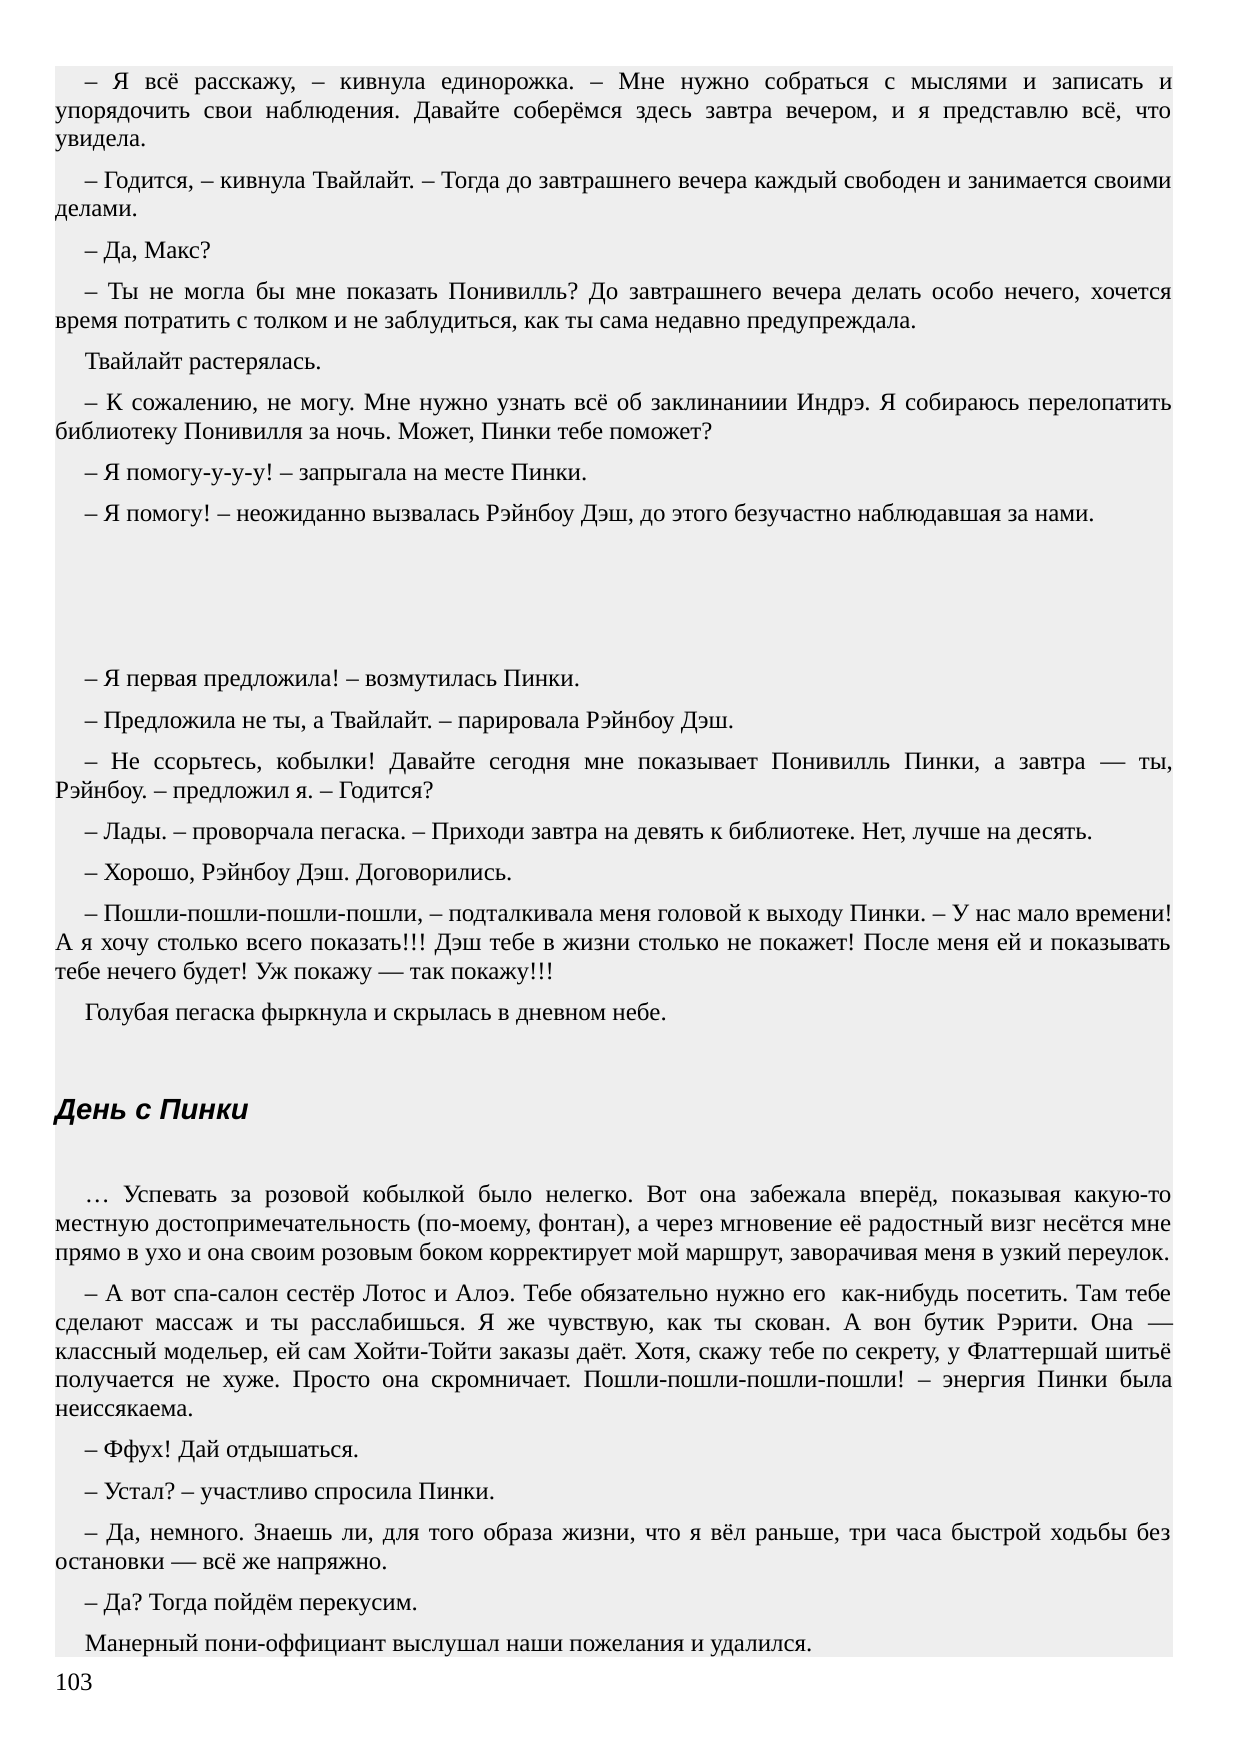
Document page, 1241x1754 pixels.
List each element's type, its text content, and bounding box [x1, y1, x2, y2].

text – К сожалению, не могу. Мне нужно узнать всё об заклинаниии Индрэ. Я собираюсь перелопатить библиотеку Понивилля за ночь. Может, Пинки тебе поможет? [55, 387, 1173, 445]
text – Предложила не ты, а Твайлайт. – парировала Рэйнбоу Дэш. [55, 705, 1173, 733]
text – Да, Макс? [55, 235, 1173, 263]
text – Пошли-пошли-пошли-пошли, – подталкивала меня головой к выходу Пинки. – У нас мало времени! А я хочу столько всего показать!!! Дэш тебе в жизни столько не покажет! После меня ей и показывать тебе нечего будет! Уж покажу — так покажу!!! [55, 898, 1173, 985]
text – А вот спа-салон сестёр Лотос и Алоэ. Тебе обязательно нужно его как-нибудь посетить. Там тебе сделают массаж и ты расслабишься. Я же чувствую, как ты скован. А вон бутик Рэрити. Она — классный модельер, ей сам Хойти-Тойти заказы даёт. Хотя, скажу тебе по секрету, у Флаттершай шитьё получается не хуже. Просто она скромничает. Пошли-пошли-пошли-пошли! – энергия Пинки была неиссякаема. [55, 1278, 1173, 1422]
text – Ффух! Дай отдышаться. [55, 1434, 1173, 1463]
text – Да, немного. Знаешь ли, для того образа жизни, что я вёл раньше, три часа быстрой ходьбы без остановки — всё же напряжно. [55, 1517, 1173, 1574]
text – Хорошо, Рэйнбоу Дэш. Договорились. [55, 857, 1173, 886]
text – Я первая предложила! – возмутилась Пинки. [55, 663, 1173, 692]
text Голубая пегаска фыркнула и скрылась в дневном небе. [55, 997, 1173, 1026]
text – Я помогу-у-у-у! – запрыгала на месте Пинки. [55, 457, 1173, 486]
text – Не ссорьтесь, кобылки! Давайте сегодня мне показывает Понивилль Пинки, а завтра — ты, Рэйнбоу. – предложил я. – Годится? [55, 746, 1173, 803]
text – Лады. – проворчала пегаска. – Приходи завтра на девять к библиотеке. Нет, лучше на десять. [55, 816, 1173, 845]
text … Успевать за розовой кобылкой было нелегко. Вот она забежала вперёд, показывая какую-то местную достопримечательность (по-моему, фонтан), а через мгновение её радостный визг несётся мне прямо в ухо и она своим розовым боком корректирует мой маршрут, заворачивая меня в узкий переулок. [55, 1179, 1173, 1266]
subtitle День с Пинки [55, 1092, 1173, 1126]
text – Да? Тогда пойдём перекусим. [55, 1587, 1173, 1616]
text – Устал? – участливо спросила Пинки. [55, 1476, 1173, 1504]
text Твайлайт растерялась. [55, 346, 1173, 375]
text Манерный пони-оффициант выслушал наши пожелания и удалился. [55, 1628, 1173, 1657]
text – Годится, – кивнула Твайлайт. – Тогда до завтрашнего вечера каждый свободен и занимается своими делами. [55, 165, 1173, 222]
text – Ты не могла бы мне показать Понивилль? До завтрашнего вечера делать особо нечего, хочется время потратить с толком и не заблудиться, как ты сама недавно предупреждала. [55, 276, 1173, 333]
text – Я помогу! – неожиданно вызвалась Рэйнбоу Дэш, до этого безучастно наблюдавшая за нами. [55, 498, 1173, 527]
text – Я всё расскажу, – кивнула единорожка. – Мне нужно собраться с мыслями и записать и упорядочить свои наблюдения. Давайте соберёмся здесь завтра вечером, и я представлю всё, что увидела. [55, 66, 1173, 152]
